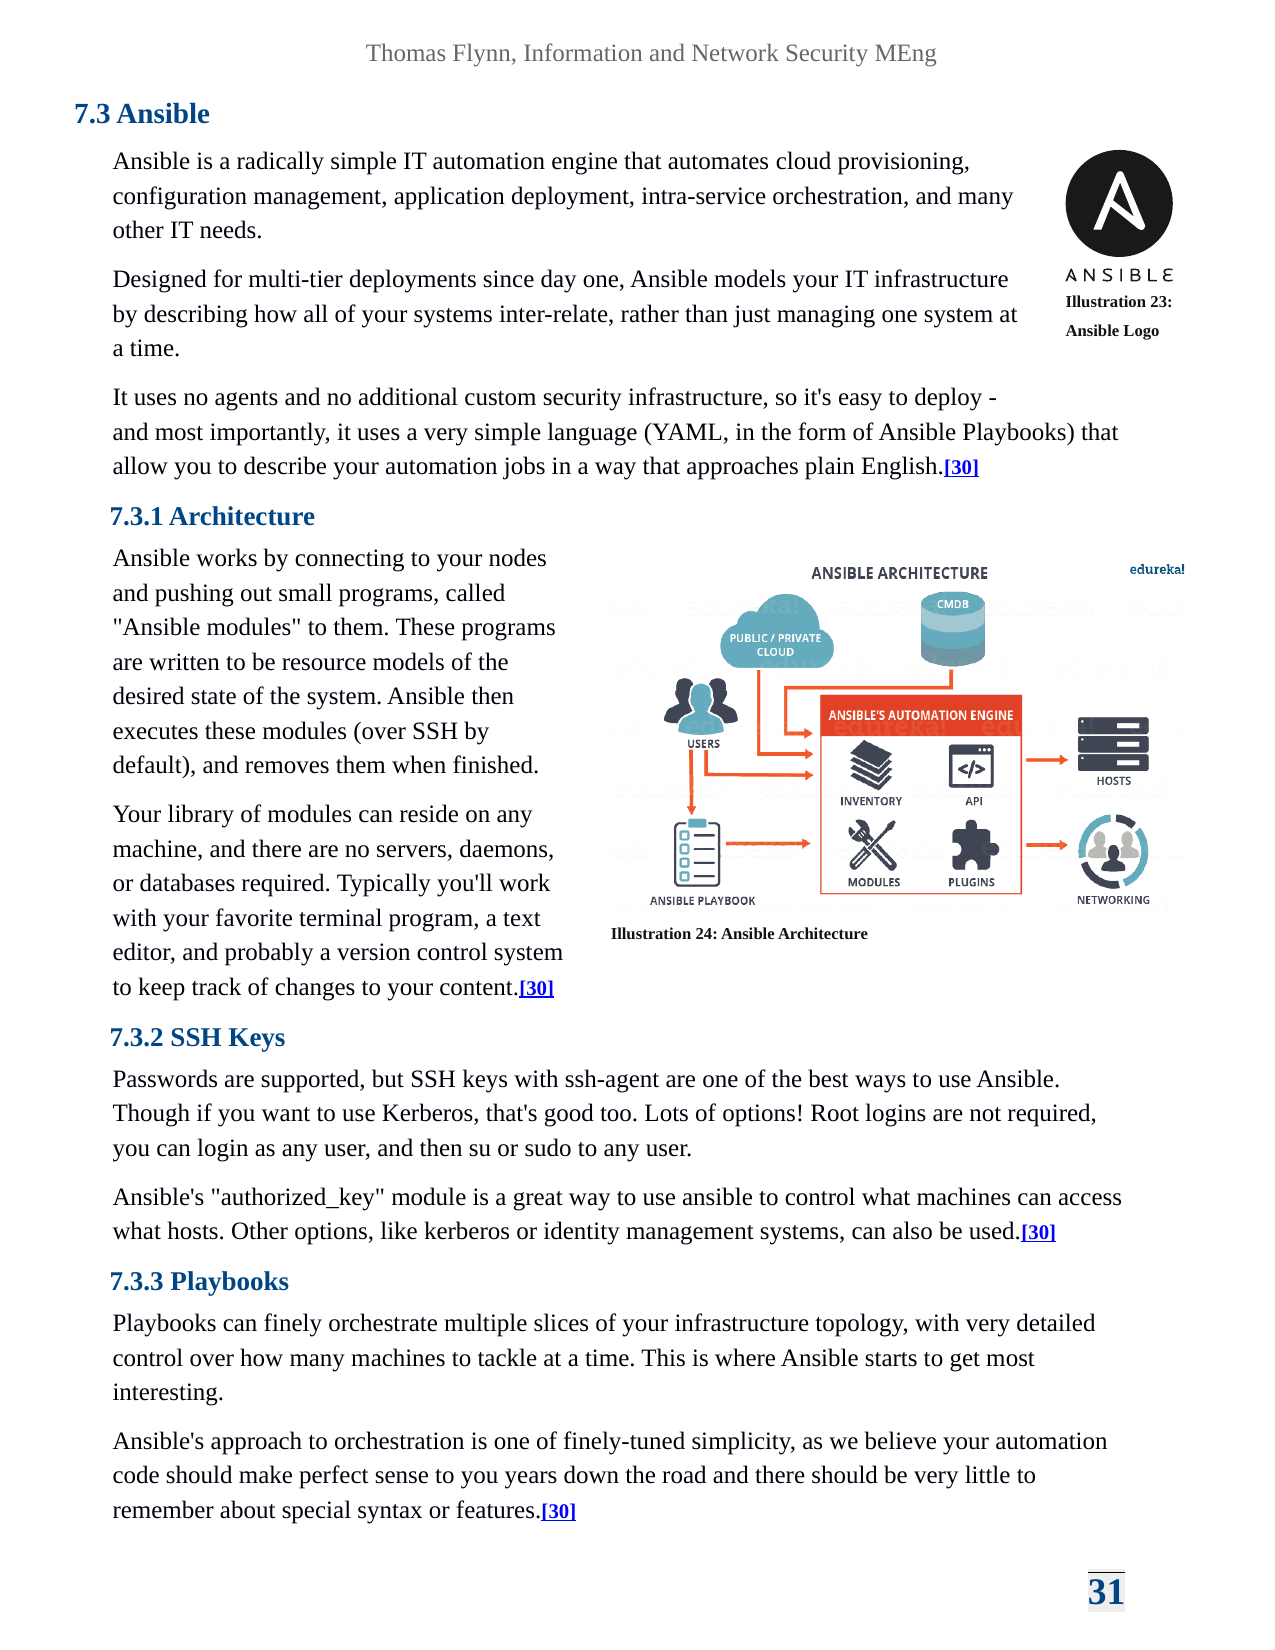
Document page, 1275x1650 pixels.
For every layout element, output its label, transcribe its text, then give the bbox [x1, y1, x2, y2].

text Ansible works by connecting to your nodes and pushing out small programs, called "Ansible modules" to them. These programs are written to be resource models of the desired state of the system. Ansible then executes these modules (over SSH by default), and removes them when finished. [112, 542, 1187, 943]
text Ansible's "authorized_key" module is a great way to use ansible to control what machines can access what hosts. Other options, like kerberos or identity management systems, can also be used.[30] [112, 1182, 1125, 1245]
subtitle 7.3 Ansible [74, 96, 1125, 129]
text Playbooks can finely orchestrate multiple slices of your infrastructure topology, with very detailed control over how many machines to tackle at a time. This is where Ansible starts to get most interesting. [112, 1308, 1125, 1406]
text Passwords are supported, but SSH keys with ssh-agent are one of the best ways to use Ansible. Though if you want to use Kerberos, that's good too. Lots of options! Root logins are not required, you can login as any user, and then su or sudo to any user. [112, 1064, 1125, 1161]
subtitle 7.3.3 Playbooks [109, 1265, 1125, 1296]
text Illustration 24: Ansible Architecture [611, 915, 1187, 943]
text Illustration 23: Ansible Logo [1065, 150, 1181, 339]
text Ansible is a radically simple IT automation engine that automates cloud provisioning, configuration management, application deployment, intra-service orchestration, and many other IT needs. [112, 137, 1181, 387]
text It uses no agents and no additional custom security infrastructure, so it's easy to deploy - and most importantly, it uses a very simple language (YAML, in the form of Ansible Playbooks) that allow you to describe your automation jobs in a way that approaches plain English.[30] [112, 382, 1125, 480]
text Your library of modules can reside on any machine, and there are no servers, daemons, or databases required. Typically you'll work with your favorite terminal program, a text editor, and probably a version control system to keep track of changes to your content.[30] [112, 799, 1125, 1000]
text Ansible's approach to orchestration is one of finely-tuned simplicity, as we believe your automation code should make perfect sense to you years down the road and there should be very little to remember about special syntax or features.[30] [112, 1426, 1125, 1524]
text Designed for multi-tier deployments since day one, Ansible models your IT infrastructure by describing how all of your systems inter-relate, rather than just managing one system at a time. [112, 264, 1027, 362]
picture [610, 554, 1187, 915]
subtitle 7.3.1 Architecture [109, 500, 1125, 532]
subtitle 7.3.2 SSH Keys [109, 1021, 1125, 1052]
